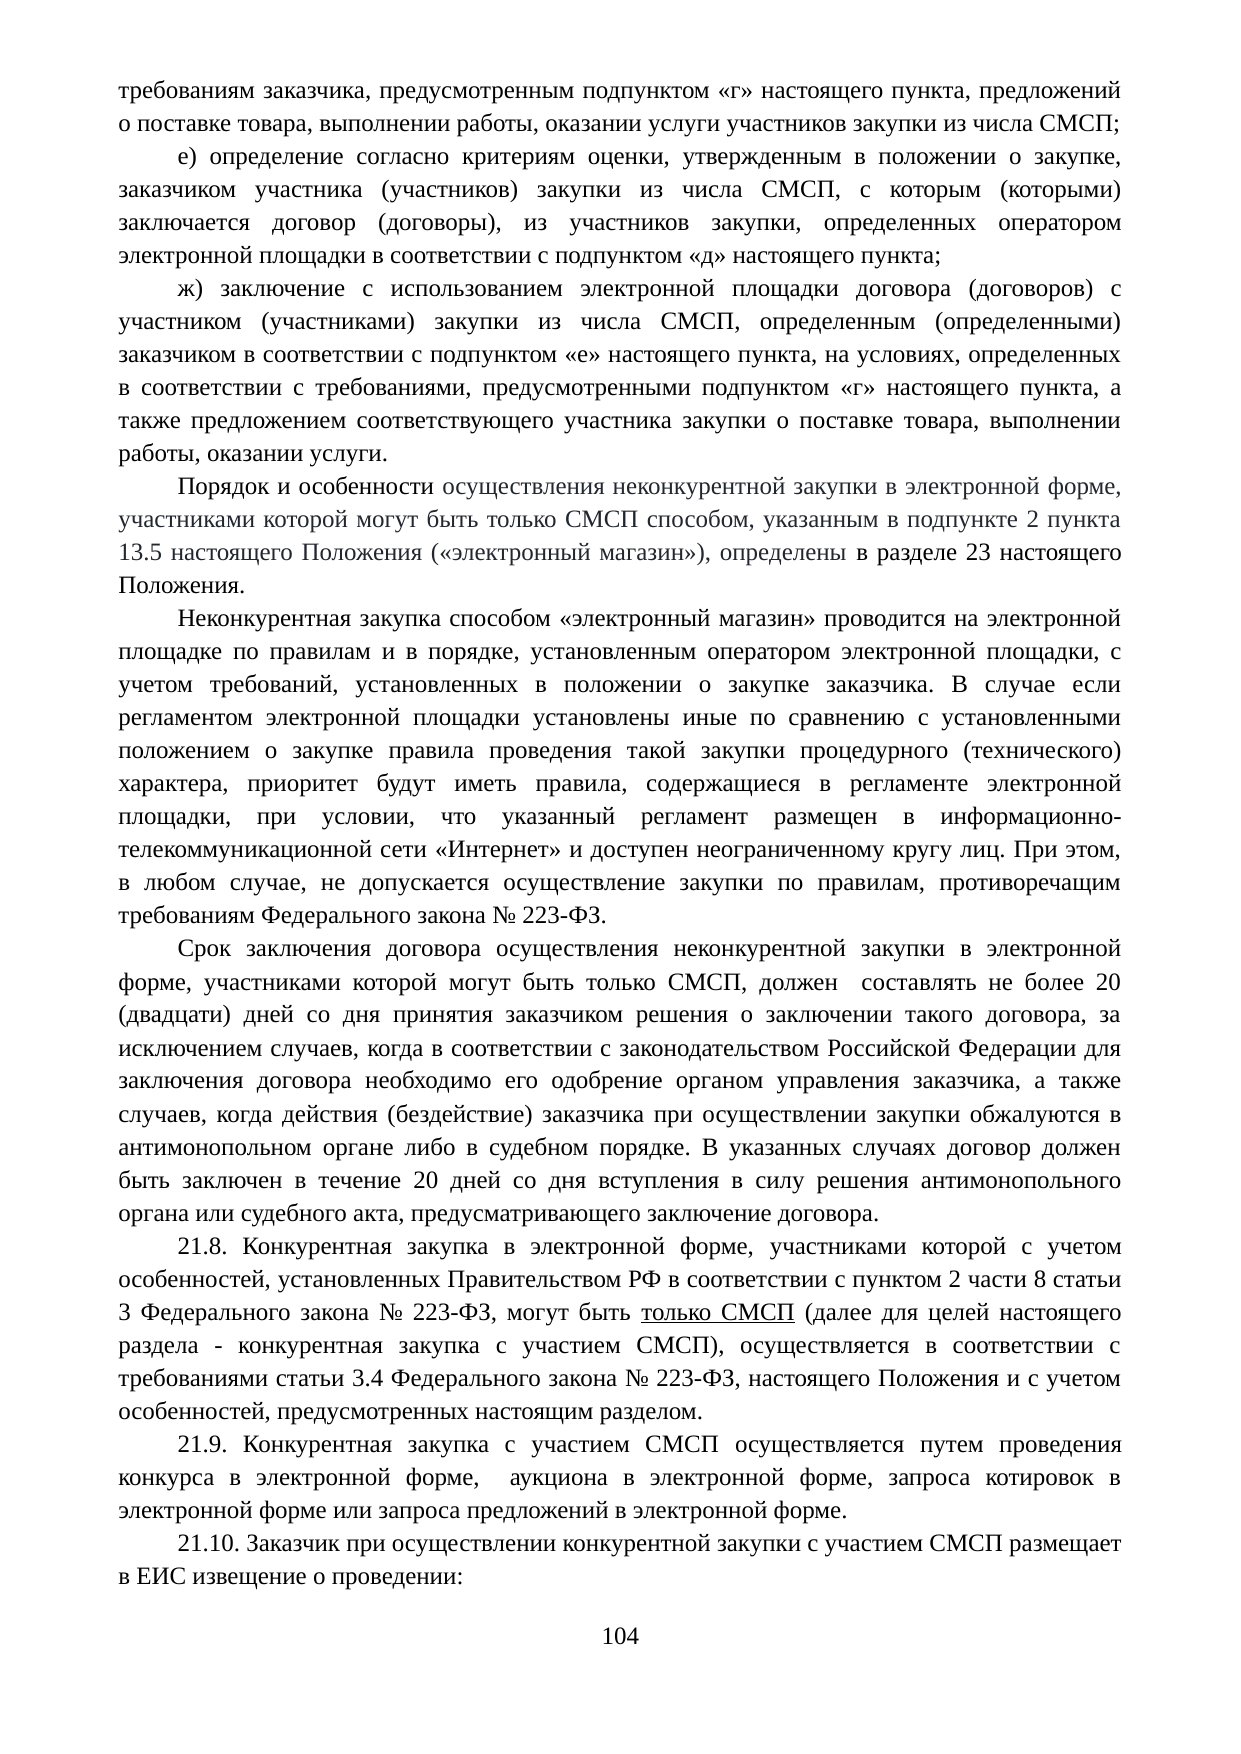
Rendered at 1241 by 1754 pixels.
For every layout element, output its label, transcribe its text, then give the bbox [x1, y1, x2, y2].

text 21.10. Заказчик при осуществлении конкурентной закупки с участием СМСП размещает в ЕИС извещение о проведении: [118, 1528, 1122, 1590]
text 21.8. Конкурентная закупка в электронной форме, участниками которой с учетом особенностей, установленных Правительством РФ в соответствии с пунктом 2 части 8 статьи 3 Федерального закона № 223-ФЗ, могут быть только СМСП (далее для целей настоящего раздела - конкурентная закупка с участием СМСП), осуществляется в соответствии с требованиями статьи 3.4 Федерального закона № 223-ФЗ, настоящего Положения и с учетом особенностей, предусмотренных настоящим разделом. [118, 1231, 1122, 1424]
text требованиям заказчика, предусмотренным подпунктом «г» настоящего пункта, предложений о поставке товара, выполнении работы, оказании услуги участников закупки из числа СМСП; [118, 75, 1122, 137]
text Срок заключения договора осуществления неконкурентной закупки в электронной форме, участниками которой могут быть только СМСП, должен составлять не более 20 (двадцати) дней со дня принятия заказчиком решения о заключении такого договора, за исключением случаев, когда в соответствии с законодательством Российской Федерации для заключения договора необходимо его одобрение органом управления заказчика, а также случаев, когда действия (бездействие) заказчика при осуществлении закупки обжалуются в антимонопольном органе либо в судебном порядке. В указанных случаях договор должен быть заключен в течение 20 дней со дня вступления в силу решения антимонопольного органа или судебного акта, предусматривающего заключение договора. [118, 933, 1122, 1226]
text е) определение согласно критериям оценки, утвержденным в положении о закупке, заказчиком участника (участников) закупки из числа СМСП, с которым (которыми) заключается договор (договоры), из участников закупки, определенных оператором электронной площадки в соответствии с подпунктом «д» настоящего пункта; [118, 141, 1122, 269]
text 21.9. Конкурентная закупка с участием СМСП осуществляется путем проведения конкурса в электронной форме, аукциона в электронной форме, запроса котировок в электронной форме или запроса предложений в электронной форме. [118, 1429, 1122, 1524]
text Порядок и особенности осуществления неконкурентной закупки в электронной форме, участниками которой могут быть только СМСП способом, указанным в подпункте 2 пункта 13.5 настоящего Положения («электронный магазин»), определены в разделе 23 настоящего Положения. [118, 471, 1122, 599]
text Неконкурентная закупка способом «электронный магазин» проводится на электронной площадке по правилам и в порядке, установленным оператором электронной площадки, с учетом требований, установленных в положении о закупке заказчика. В случае если регламентом электронной площадки установлены иные по сравнению с установленными положением о закупке правила проведения такой закупки процедурного (технического) характера, приоритет будут иметь правила, содержащиеся в регламенте электронной площадки, при условии, что указанный регламент размещен в информационно-телекоммуникационной сети «Интернет» и доступен неограниченному кругу лиц. При этом, в любом случае, не допускается осуществление закупки по правилам, противоречащим требованиям Федерального закона № 223-ФЗ. [118, 603, 1122, 929]
text ж) заключение с использованием электронной площадки договора (договоров) с участником (участниками) закупки из числа СМСП, определенным (определенными) заказчиком в соответствии с подпунктом «е» настоящего пункта, на условиях, определенных в соответствии с требованиями, предусмотренными подпунктом «г» настоящего пункта, а также предложением соответствующего участника закупки о поставке товара, выполнении работы, оказании услуги. [118, 273, 1122, 467]
